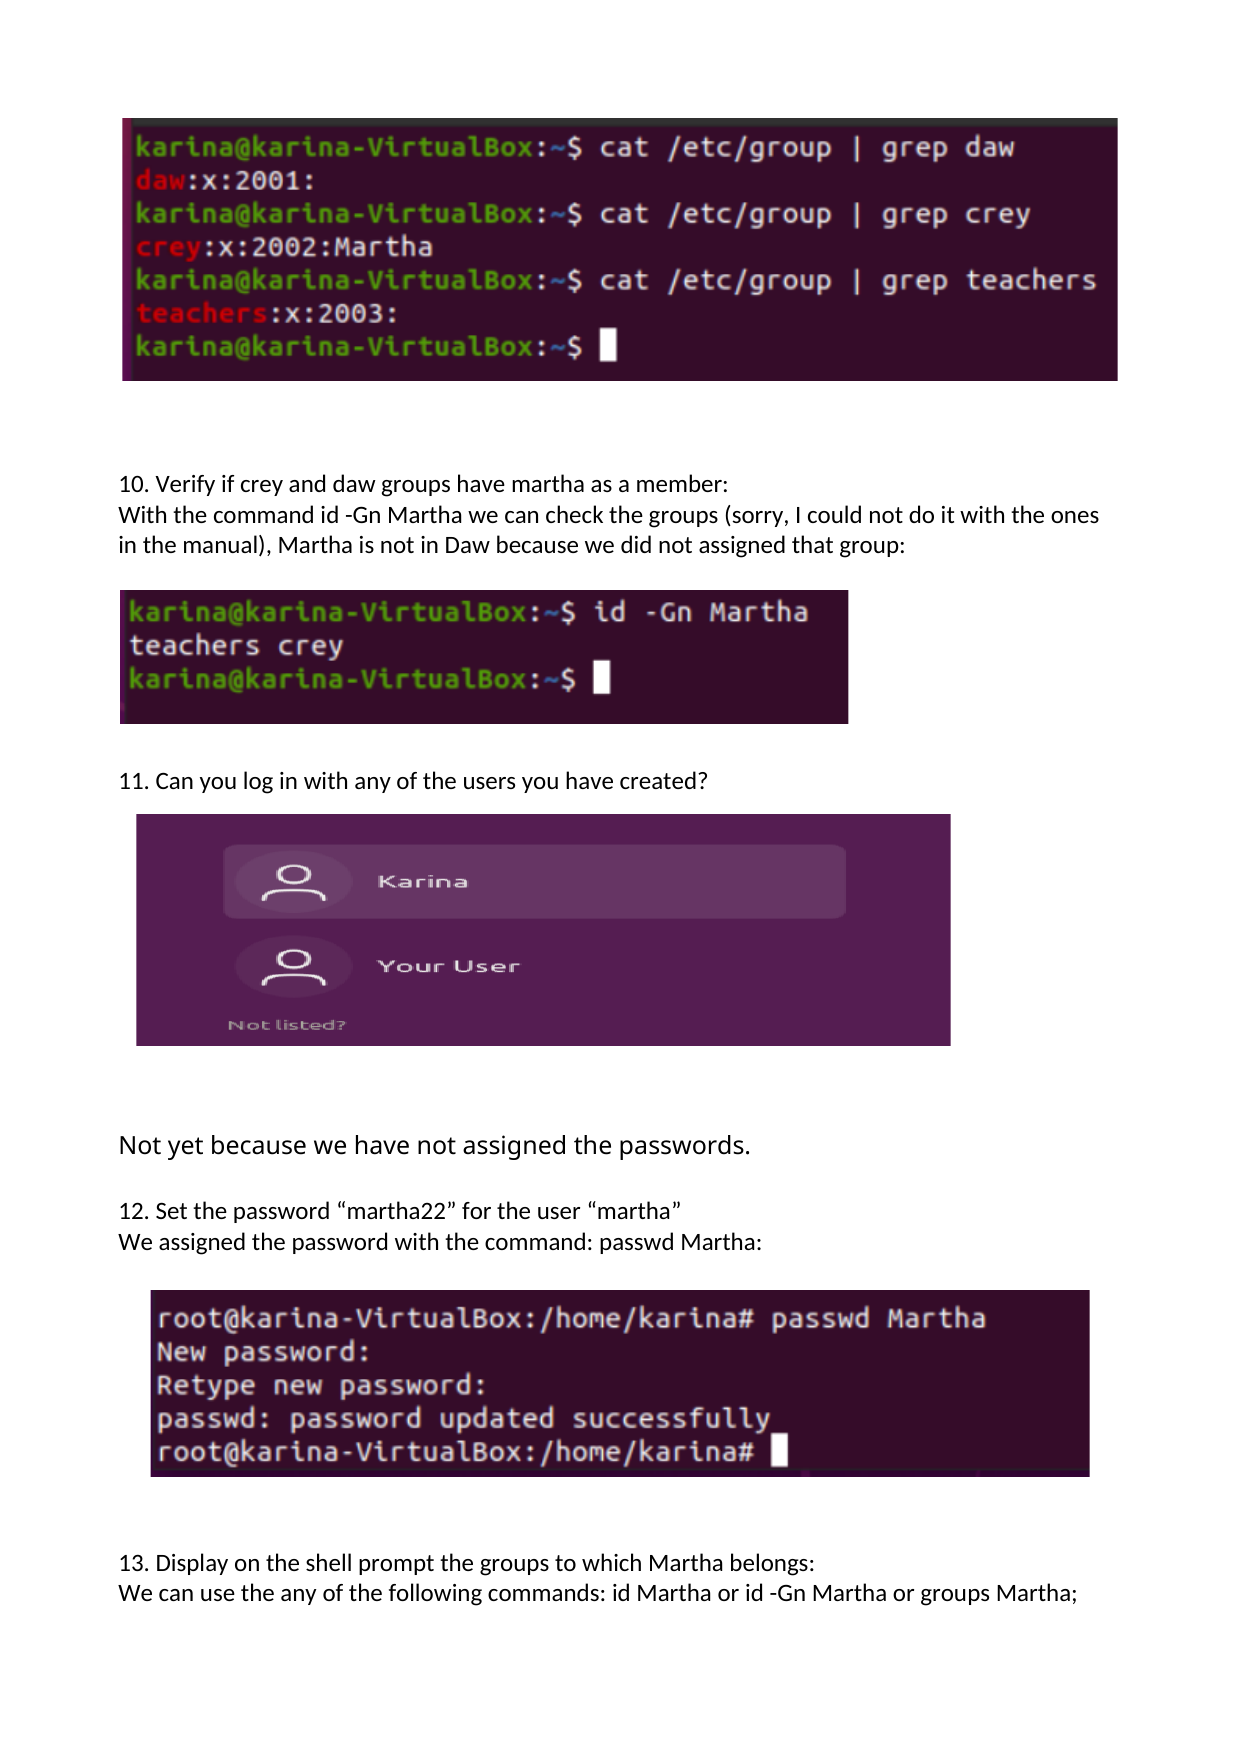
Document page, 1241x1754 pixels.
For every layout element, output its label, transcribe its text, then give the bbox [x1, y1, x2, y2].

picture [122, 118, 1118, 381]
text Not yet because we have not assigned the passwords. [118, 1127, 1122, 1161]
text 13. Display on the shell prompt the groups to which Martha belongs: [118, 1547, 1122, 1578]
text With the command id -Gn Martha we can check the groups (sorry, I could not do it with the ones in the manual), Martha is not in Daw because we did not assigned that group: [118, 499, 1122, 560]
text 11. Can you log in with any of the users you have created? [118, 765, 1122, 796]
picture [150, 1290, 1090, 1477]
picture [120, 590, 849, 724]
text We can use the any of the following commands: id Martha or id -Gn Martha or groups Martha; [118, 1578, 1122, 1608]
text We assigned the password with the command: passwd Martha: [118, 1226, 1122, 1256]
text 12. Set the password “martha22” for the user “martha” [118, 1195, 1122, 1226]
picture [136, 814, 951, 1046]
text 10. Verify if crey and daw groups have martha as a member: [118, 469, 1122, 499]
